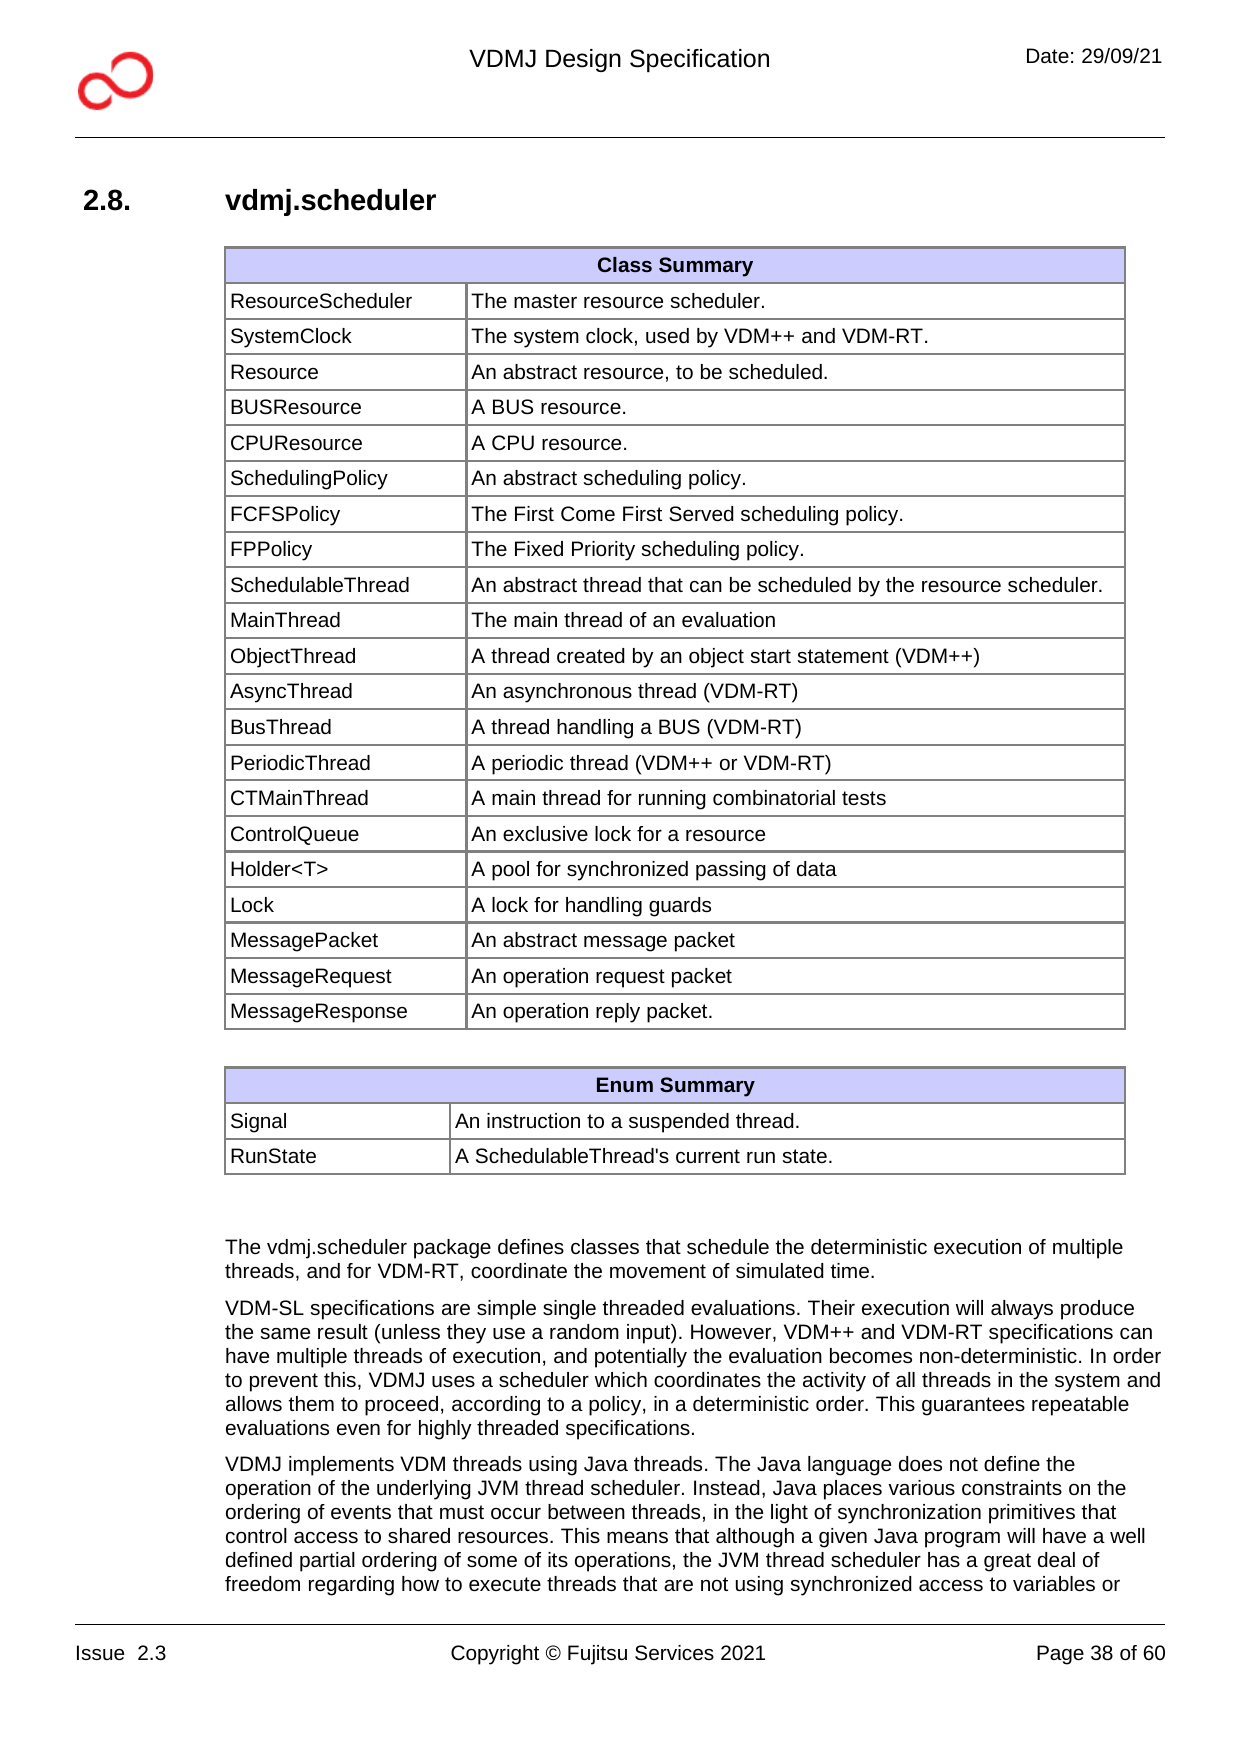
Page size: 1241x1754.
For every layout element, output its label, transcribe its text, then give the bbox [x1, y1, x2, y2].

table_cell ObjectThread [226, 639, 465, 673]
text VDMJ implements VDM threads using Java threads. The Java language does not define the operation of the underlying JVM thread scheduler. Instead, Java places various constraints on the ordering of events that must occur between threads, in the light of synchronization primitives that control access to shared resources. This means that although a given Java program will have a well defined partial ordering of some of its operations, the JVM thread scheduler has a great deal of freedom regarding how to execute threads that are not using synchronized access to variables or [225, 1452, 1165, 1596]
table_cell The Fixed Priority scheduling policy. [468, 533, 1124, 566]
table_cell Lock [226, 888, 465, 921]
table_cell CPUResource [226, 426, 465, 459]
table_cell Resource [226, 355, 465, 388]
table_cell An exclusive lock for a resource [468, 817, 1124, 850]
table_cell A CPU resource. [468, 426, 1124, 459]
table_cell The system clock, used by VDM++ and VDM-RT. [468, 320, 1124, 353]
table_cell The master resource scheduler. [468, 284, 1124, 317]
table_cell The First Come First Served scheduling policy. [468, 497, 1124, 531]
table_cell ControlQueue [226, 817, 465, 850]
table_cell FPPolicy [226, 533, 465, 566]
table_cell SchedulableThread [226, 568, 465, 602]
table_cell AsyncThread [226, 675, 465, 708]
table_cell ResourceScheduler [226, 284, 465, 317]
table_cell An operation request packet [468, 959, 1124, 992]
subtitle vdmj.scheduler [75, 183, 1165, 216]
table_cell An operation reply packet. [468, 995, 1124, 1028]
picture [78, 44, 153, 120]
table_cell SchedulingPolicy [226, 462, 465, 495]
table_cell MainThread [226, 604, 465, 637]
table_cell PeriodicThread [226, 746, 465, 779]
table_cell MessagePacket [226, 924, 465, 957]
table_cell RunState [226, 1140, 449, 1173]
table_cell FCFSPolicy [226, 497, 465, 531]
text The vdmj.scheduler package defines classes that schedule the deterministic execution of multiple threads, and for VDM-RT, coordinate the movement of simulated time. [225, 1236, 1165, 1283]
table_cell An abstract thread that can be scheduled by the resource scheduler. [468, 568, 1124, 602]
table_cell MessageRequest [226, 959, 465, 992]
table_cell An asynchronous thread (VDM-RT) [468, 675, 1124, 708]
table_cell Signal [226, 1104, 449, 1137]
table_cell A SchedulableThread's current run state. [451, 1140, 1124, 1173]
table_cell BusThread [226, 710, 465, 744]
table_cell An abstract message packet [468, 924, 1124, 957]
table_cell A pool for synchronized passing of data [468, 853, 1124, 886]
table_header Class Summary [226, 249, 1124, 282]
table_cell An abstract resource, to be scheduled. [468, 355, 1124, 388]
table_cell An instruction to a suspended thread. [451, 1104, 1124, 1137]
table_cell SystemClock [226, 320, 465, 353]
table_cell MessageResponse [226, 995, 465, 1028]
table_cell An abstract scheduling policy. [468, 462, 1124, 495]
text VDM-SL specifications are simple single threaded evaluations. Their execution will always produce the same result (unless they use a random input). However, VDM++ and VDM-RT specifications can have multiple threads of execution, and potentially the evaluation becomes non-deterministic. In order to prevent this, VDMJ uses a scheduler which coordinates the activity of all threads in the system and allows them to proceed, according to a policy, in a deterministic order. This guarantees repeatable evaluations even for highly threaded specifications. [225, 1296, 1165, 1440]
table_cell CTMainThread [226, 781, 465, 815]
table_cell A thread created by an object start statement (VDM++) [468, 639, 1124, 673]
table_header Enum Summary [226, 1069, 1124, 1102]
table_cell A lock for handling guards [468, 888, 1124, 921]
table_cell The main thread of an evaluation [468, 604, 1124, 637]
table_cell A periodic thread (VDM++ or VDM-RT) [468, 746, 1124, 779]
table_cell A BUS resource. [468, 391, 1124, 424]
table_cell BUSResource [226, 391, 465, 424]
table_cell A main thread for running combinatorial tests [468, 781, 1124, 815]
table_cell Holder<T> [226, 853, 465, 886]
table_cell A thread handling a BUS (VDM-RT) [468, 710, 1124, 744]
